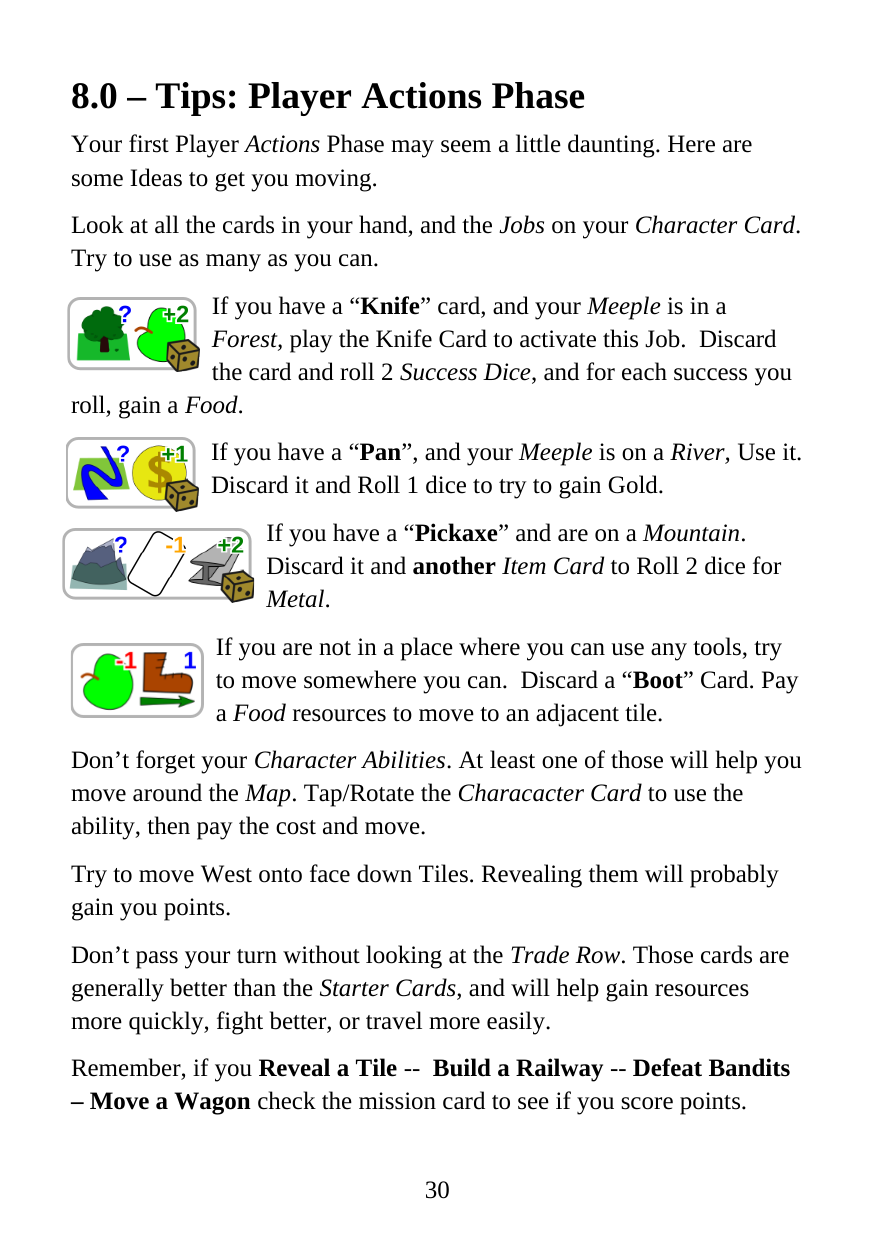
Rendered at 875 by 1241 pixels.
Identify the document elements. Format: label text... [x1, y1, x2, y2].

text Look at all the cards in your hand, and the Jobs on your Character Card. Try to use as many as you can. [71, 210, 803, 272]
picture [62, 528, 255, 603]
text Try to move West onto face down Tiles. Revealing them will probably gain you points. [71, 859, 803, 921]
picture [66, 437, 199, 512]
picture [67, 297, 200, 372]
subtitle 8.0 – Tips: Player Actions Phase [71, 74, 803, 117]
text If you have a “Knife” card, and your Meeple is in a Forest, play the Knife Card to activate this Job. Discard the card and roll 2 Success Dice, and for each success you roll, gain a Food. [71, 291, 803, 419]
picture [70, 643, 204, 718]
text If you have a “Pan”, and your Meeple is on a River, Use it. Discard it and Roll 1 dice to try to gain Gold. [199, 437, 803, 499]
text If you are not in a place where you can use any tools, try to move somewhere you can. Discard a “Boot” Card. Pay a Food resources to move to an adjacent tile. [71, 632, 803, 727]
text Don’t forget your Character Abilities. At least one of those will help you move around the Map. Tap/Rotate the Characacter Card to use the ability, then pay the cost and move. [71, 745, 803, 840]
text If you have a “Pickaxe” and are on a Mountain. Discard it and another Item Card to Roll 2 dice for Metal. [71, 518, 803, 613]
text Remember, if you Reveal a Tile -- Build a Railway -- Defeat Bandits – Move a Wagon check the mission card to see if you score points. [71, 1053, 803, 1115]
text Don’t pass your turn without looking at the Trade Row. Those cards are generally better than the Starter Cards, and will help gain resources more quickly, fight better, or travel more easily. [71, 940, 803, 1034]
text Your first Player Actions Phase may seem a little daunting. Here are some Ideas to get you moving. [71, 129, 803, 191]
